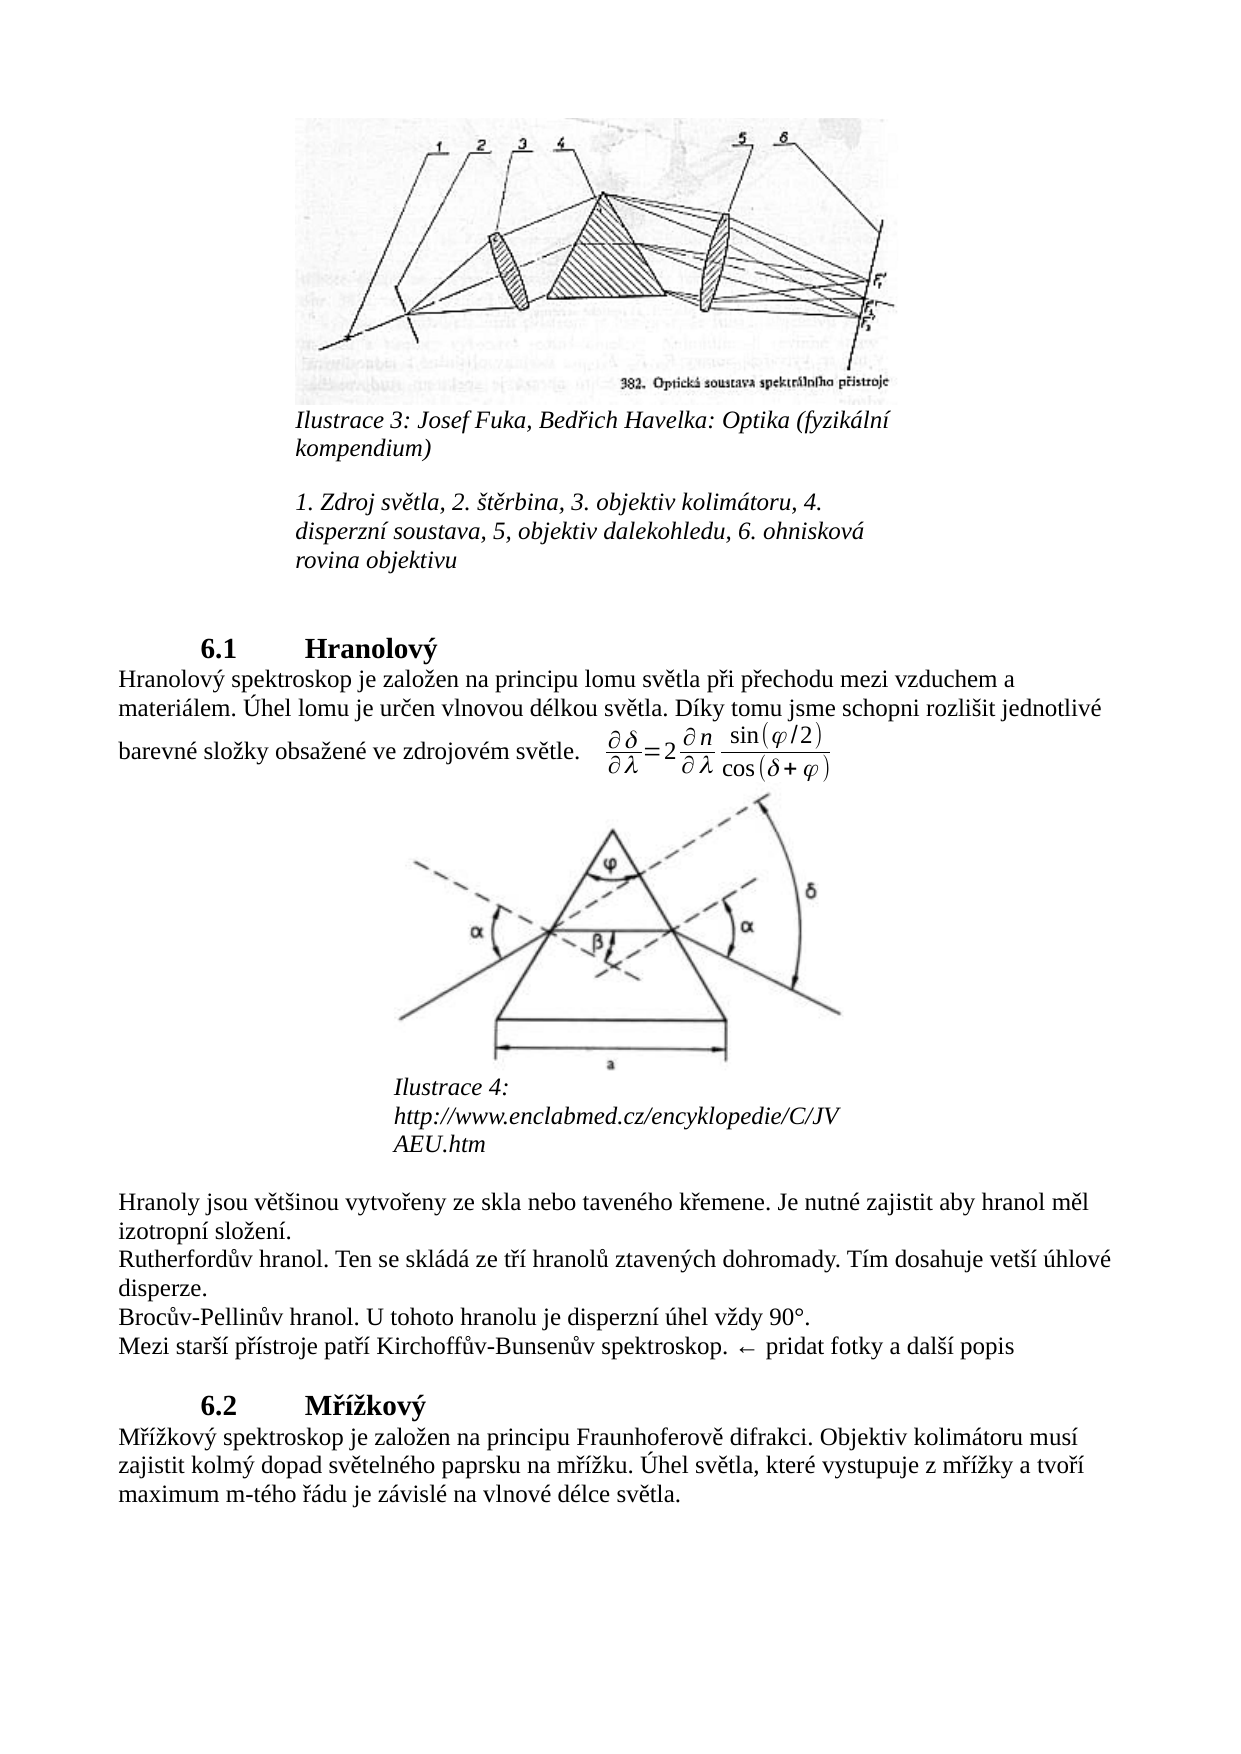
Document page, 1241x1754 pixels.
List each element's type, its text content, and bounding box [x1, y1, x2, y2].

list Mřížkový [193, 1388, 1122, 1422]
text 1. Zdroj světla, 2. štěrbina, 3. objektiv kolimátoru, 4. disperzní soustava, 5, objektiv dalekohledu, 6. ohnisková rovina objektivu [295, 487, 898, 573]
text Hranolový spektroskop je založen na principu lomu světla při přechodu mezi vzduchem a materiálem. Úhel lomu je určen vlnovou délkou světla. Díky tomu jsme schopni rozlišit jednotlivé barevné složky obsažené ve zdrojovém světle. [118, 664, 1122, 783]
list Hranolový [193, 631, 1122, 664]
list Mřížkový spektroskop je založen na principu Fraunhoferově difrakci. Objektiv kolimátoru musí zajistit kolmý dopad světelného paprsku na mřížku. Úhel světla, které vystupuje z mřížky a tvoří maximum m-tého řádu je závislé na vlnové délce světla. [118, 1422, 1122, 1508]
text Ilustrace 3: Josef Fuka, Bedřich Havelka: Optika (fyzikální kompendium) [295, 405, 898, 462]
text Mezi starší přístroje patří Kirchoffův-Bunsenův spektroskop. ← pridat fotky a další popis [118, 1331, 1122, 1359]
picture [295, 118, 899, 405]
text Brocův-Pellinův hranol. U tohoto hranolu je disperzní úhel vždy 90°. [118, 1302, 1122, 1331]
picture [393, 782, 847, 1072]
text Hranoly jsou většinou vytvořeny ze skla nebo taveného křemene. Je nutné zajistit aby hranol měl izotropní složení. [118, 1187, 1122, 1244]
text Rutherfordův hranol. Ten se skládá ze tří hranolů ztavených dohromady. Tím dosahuje vetší úhlové disperze. [118, 1244, 1122, 1302]
text Ilustrace 4: http://www.enclabmed.cz/encyklopedie/C/JVAEU.htm [393, 1072, 847, 1158]
